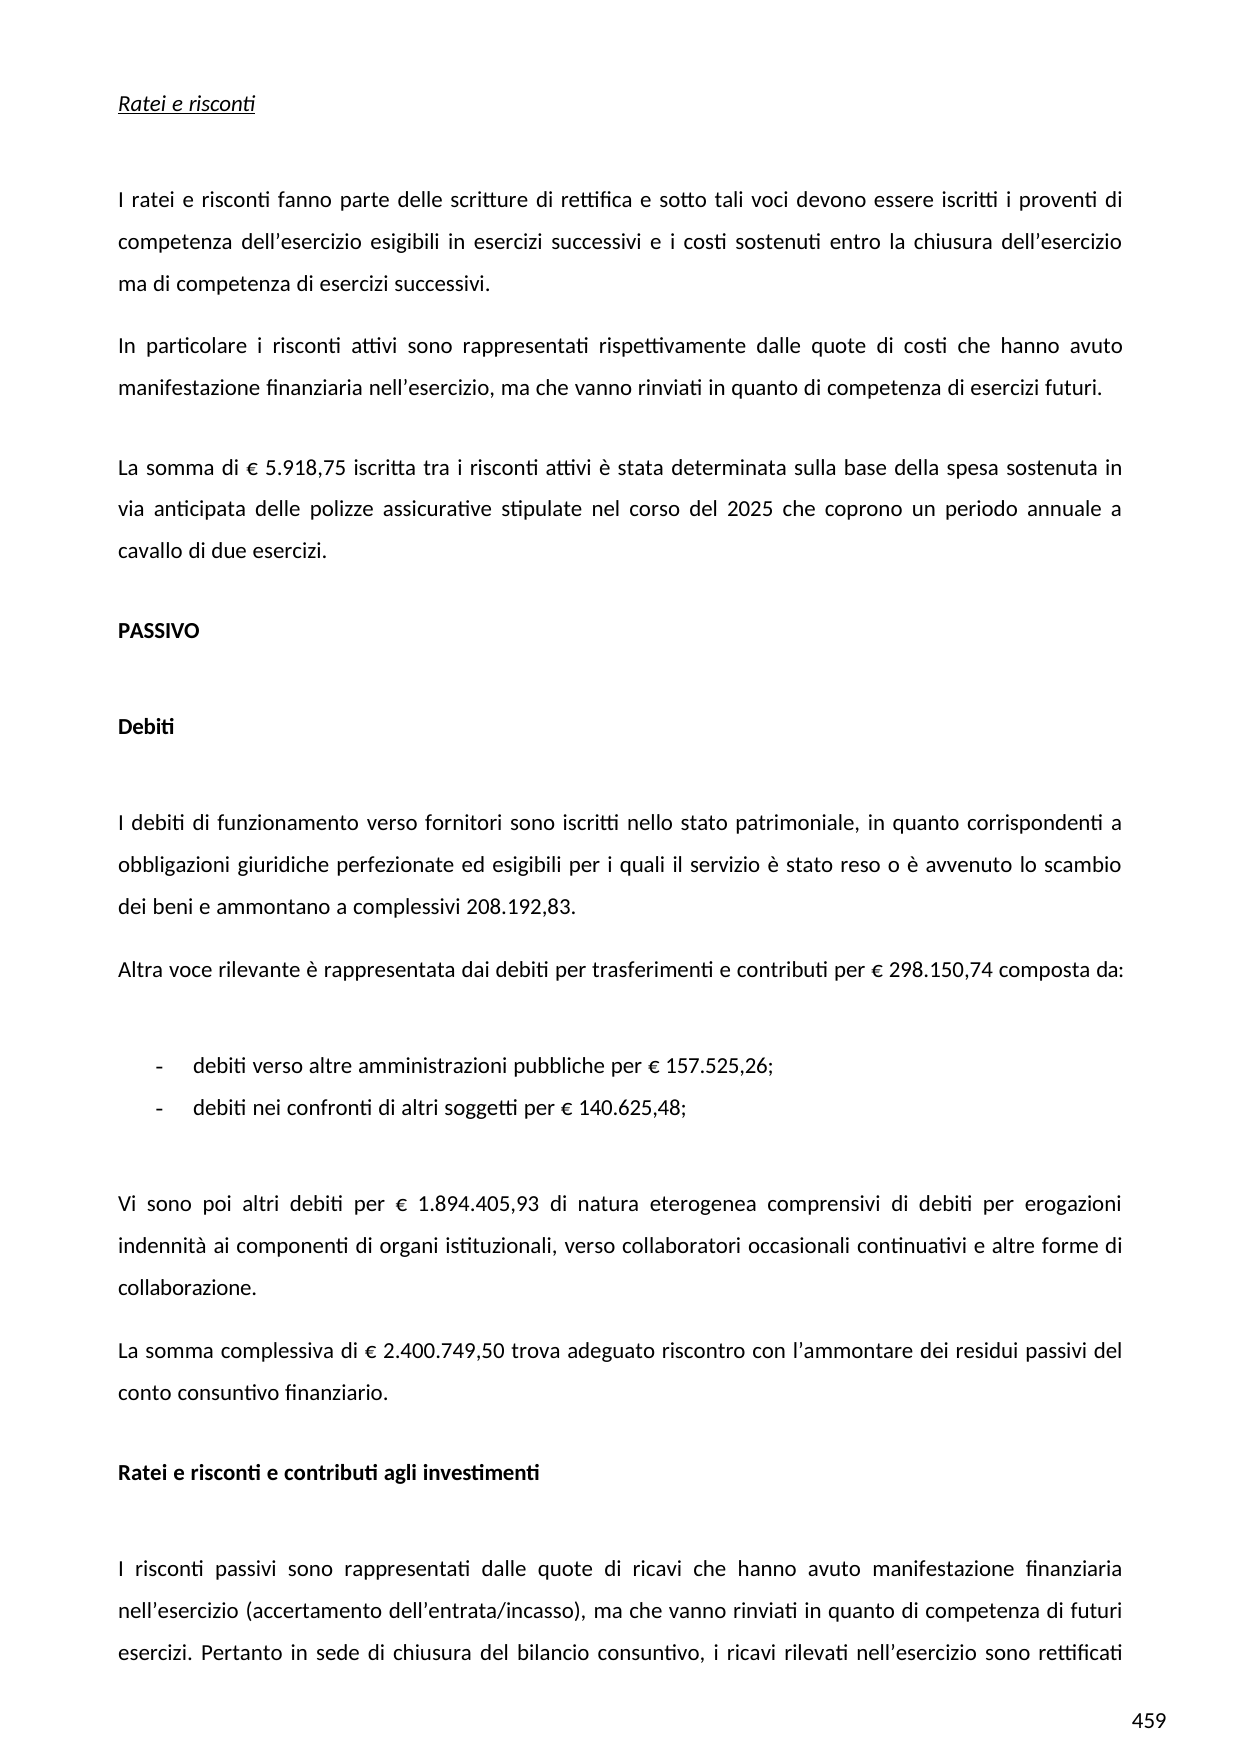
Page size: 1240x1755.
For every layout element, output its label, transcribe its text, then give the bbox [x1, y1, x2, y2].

text I risconti passivi sono rappresentati dalle quote di ricavi che hanno avuto manifestazione finanziaria nell’esercizio (accertamento dell’entrata/incasso), ma che vanno rinviati in quanto di competenza di futuri esercizi. Pertanto in sede di chiusura del bilancio consuntivo, i ricavi rilevati nell’esercizio sono rettificati [118, 1554, 1123, 1666]
subtitle PASSIVO [118, 616, 1210, 644]
text I debiti di funzionamento verso fornitori sono iscritti nello stato patrimoniale, in quanto corrispondenti a obbligazioni giuridiche perfezionate ed esigibili per i quali il servizio è stato reso o è avvenuto lo scambio dei beni e ammontano a complessivi 208.192,83. [118, 808, 1122, 920]
subtitle Debiti [118, 712, 1210, 740]
text La somma complessiva di € 2.400.749,50 trova adeguato riscontro con l’ammontare dei residui passivi del conto consuntivo finanziario. [118, 1336, 1122, 1406]
list debiti nei confronti di altri soggetti per € 140.625,48; [155, 1093, 1210, 1121]
text I ratei e risconti fanno parte delle scritture di rettifica e sotto tali voci devono essere iscritti i proventi di competenza dell’esercizio esigibili in esercizi successivi e i costi sostenuti entro la chiusura dell’esercizio ma di competenza di esercizi successivi. [118, 185, 1123, 297]
text Vi sono poi altri debiti per € 1.894.405,93 di natura eterogenea comprensivi di debiti per erogazioni indennità ai componenti di organi istituzionali, verso collaboratori occasionali continuativi e altre forme di collaborazione. [118, 1189, 1123, 1302]
text In particolare i risconti attivi sono rappresentati rispettivamente dalle quote di costi che hanno avuto manifestazione finanziaria nell’esercizio, ma che vanno rinviati in quanto di competenza di esercizi futuri. [118, 332, 1122, 401]
list debiti verso altre amministrazioni pubbliche per € 157.525,26; [155, 1051, 1210, 1079]
text Ratei e risconti [118, 89, 1210, 117]
text La somma di € 5.918,75 iscritta tra i risconti attivi è stata determinata sulla base della spesa sostenuta in via anticipata delle polizze assicurative stipulate nel corso del 2025 che coprono un periodo annuale a cavallo di due esercizi. [118, 453, 1123, 564]
text Altra voce rilevante è rappresentata dai debiti per trasferimenti e contributi per € 298.150,74 composta da: [118, 955, 1210, 983]
subtitle Ratei e risconti e contributi agli investimenti [118, 1458, 1210, 1486]
